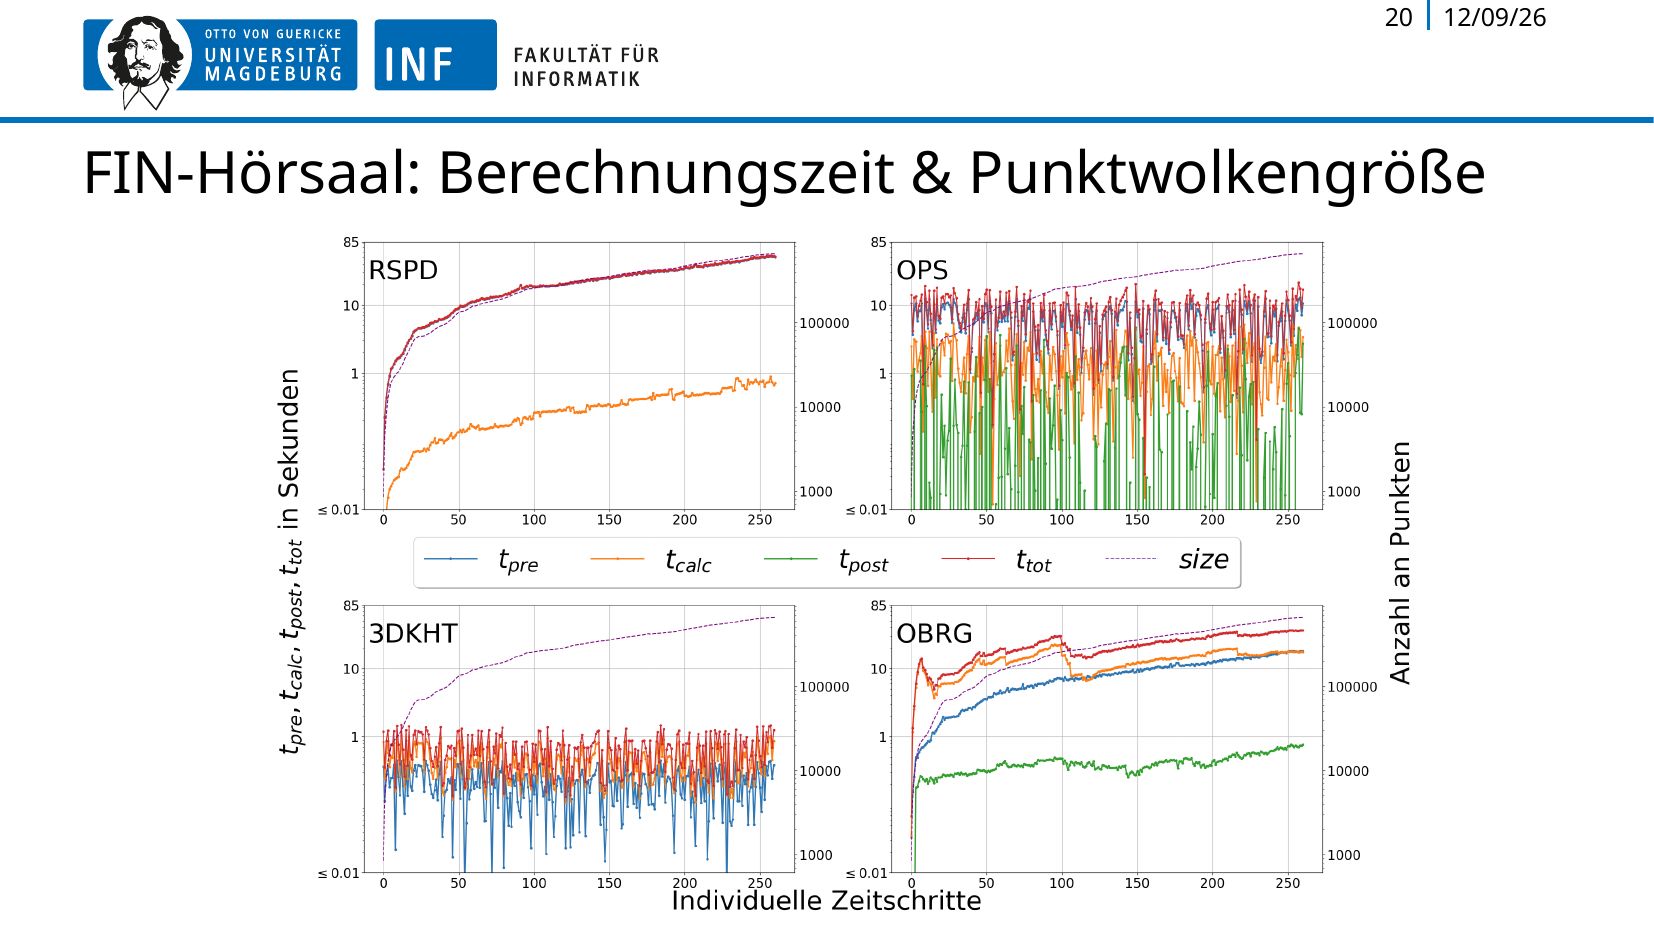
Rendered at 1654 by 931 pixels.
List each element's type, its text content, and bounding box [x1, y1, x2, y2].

picture [239, 209, 1414, 916]
title FIN-Hörsaal: Berechnungszeit & Punktwolkengröße [82, 131, 1571, 211]
